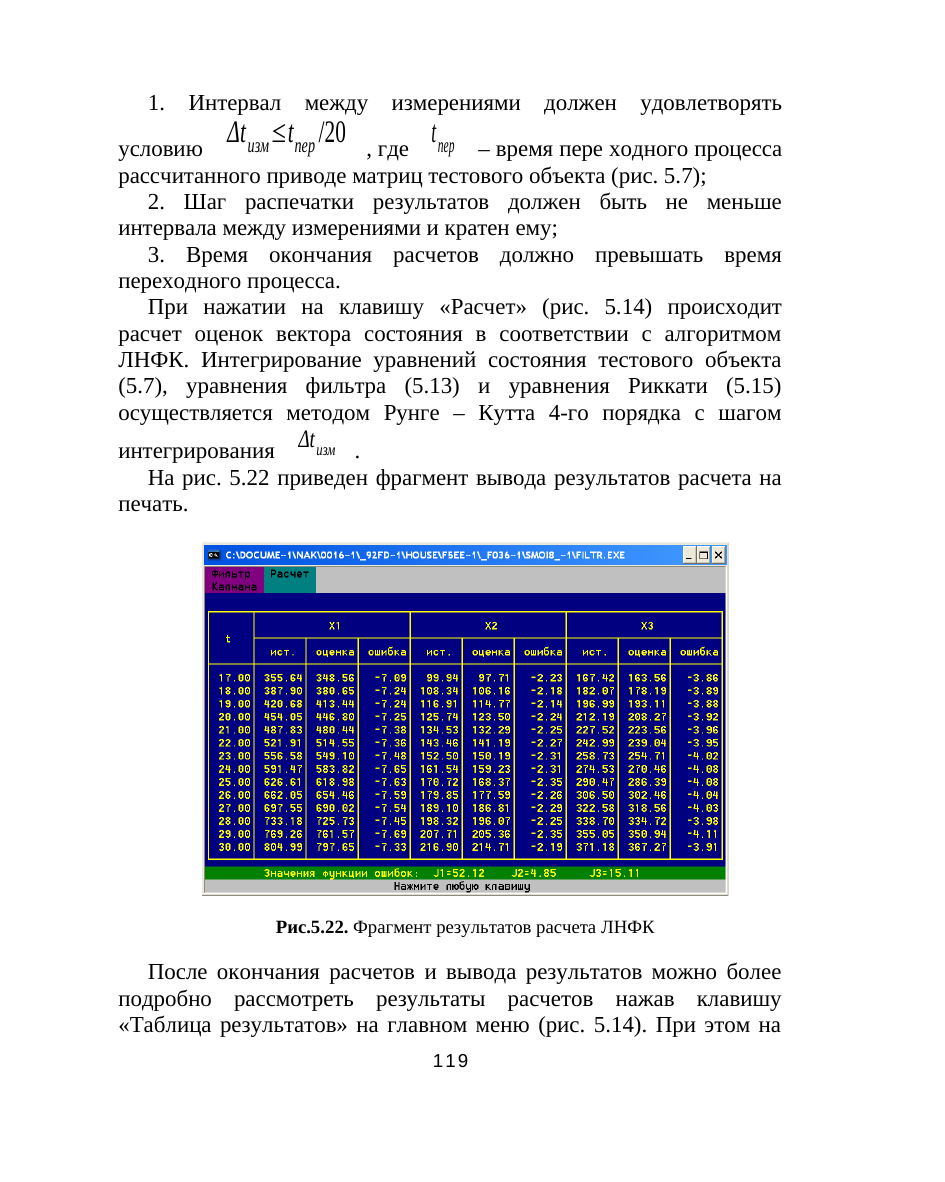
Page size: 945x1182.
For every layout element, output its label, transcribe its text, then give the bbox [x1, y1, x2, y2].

text 3. Время окончания расчетов должно превышать время переходного процесса. [118, 241, 783, 293]
text При нажатии на клавишу «Расчет» (рис. 5.14) происходит расчет оценок вектора состояния в соответствии с алгоритмом ЛНФК. Интегрирование уравнений состояния тестового объекта (5.7), уравнения фильтра (5.13) и уравнения Риккати (5.15) осуществляется методом Рунге – Кутта 4-го порядка с шагом интегрирования . [118, 293, 783, 463]
text На рис. 5.22 приведен фрагмент вывода результатов расчета на печать. [118, 463, 783, 516]
text 2. Шаг распечатки результатов должен быть не меньше интервала между измерениями и кратен ему; [118, 188, 783, 241]
text 1. Интервал между измерениями должен удовлетворять условию , где – время пере ходного процесса рассчитанного приводе матриц тестового объекта (рис. 5.7); [118, 89, 783, 188]
picture [202, 542, 729, 896]
text После окончания расчетов и вывода результатов можно более подробно рассмотреть результаты расчетов нажав клавишу «Таблица результатов» на главном меню (рис. 5.14). При этом на [118, 958, 783, 1037]
text Рис.5.22. Фрагмент результатов расчета ЛНФК [118, 916, 783, 938]
